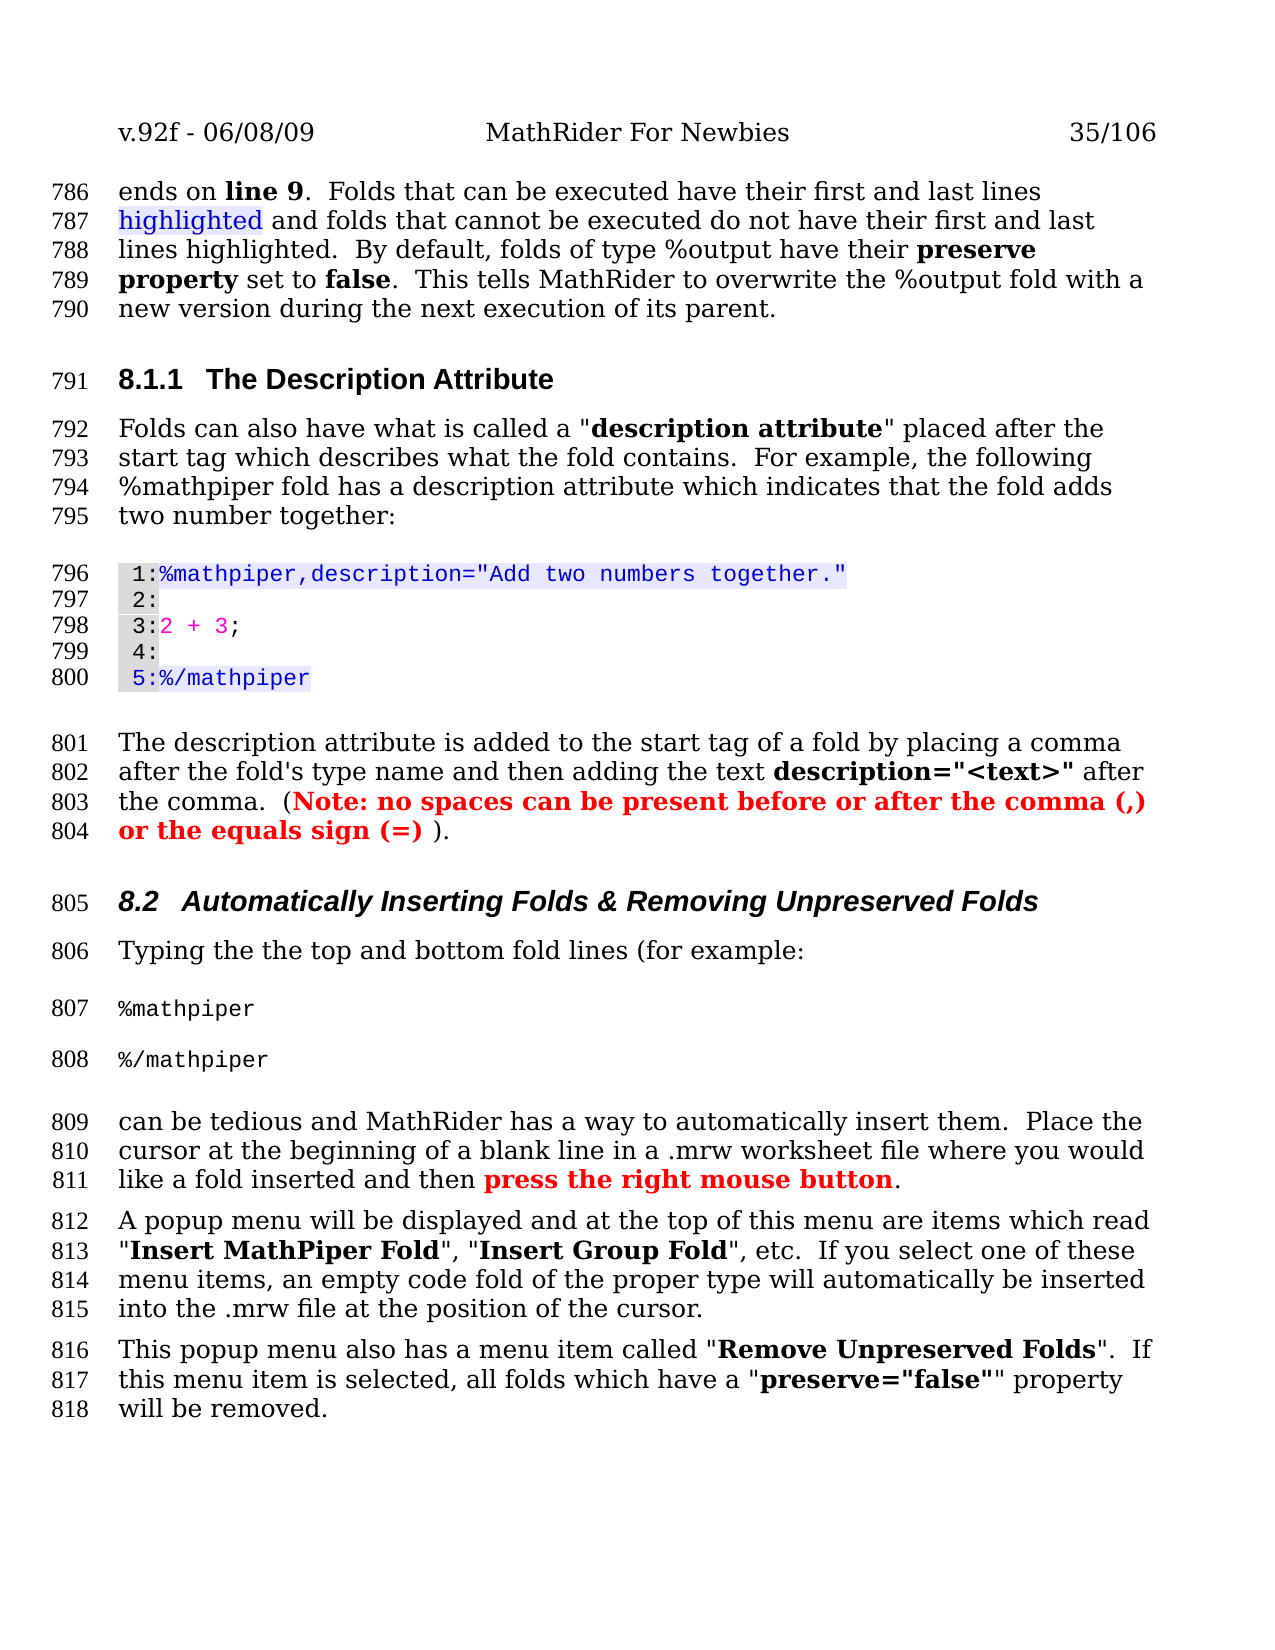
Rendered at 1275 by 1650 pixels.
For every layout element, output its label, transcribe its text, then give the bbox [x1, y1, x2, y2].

text can be tedious and MathRider has a way to automatically insert them. Place the cursor at the beginning of a blank line in a .mrw worksheet file where you would like a fold inserted and then press the right mouse button. [118, 1107, 1157, 1194]
subtitle The Description Attribute [118, 362, 1157, 396]
text 1:%mathpiper,description="Add two numbers together." [118, 563, 1157, 589]
text %mathpiper [118, 997, 1157, 1023]
text The description attribute is added to the start tag of a fold by placing a comma after the fold's type name and then adding the text description="<text>" after the comma. (Note: no spaces can be present before or after the comma (,) or the equals sign (=) ). [118, 728, 1157, 845]
text 3:2 + 3; [118, 614, 1157, 641]
text 4: [118, 641, 1157, 666]
text Typing the the top and bottom fold lines (for example: [118, 936, 1157, 965]
text 2: [118, 589, 1157, 614]
text 5:%/mathpiper [118, 666, 1157, 692]
text Folds can also have what is called a "description attribute" placed after the start tag which describes what the fold contains. For example, the following %mathpiper fold has a description attribute which indicates that the fold adds two number together: [118, 414, 1157, 531]
text This popup menu also has a menu item called "Remove Unpreserved Folds". If this menu item is selected, all folds which have a "preserve="false"" property will be removed. [118, 1336, 1157, 1423]
text A popup menu will be displayed and at the top of this menu are items which read "Insert MathPiper Fold", "Insert Group Fold", etc. If you select one of these menu items, an empty code fold of the proper type will automatically be inserted into the .mrw file at the position of the cursor. [118, 1207, 1157, 1323]
text %/mathpiper [118, 1049, 1157, 1075]
text ends on line 9. Folds that can be executed have their first and last lines highlighted and folds that cannot be executed do not have their first and last lines highlighted. By default, folds of type %output have their preserve property set to false. This tells MathRider to overwrite the %output fold with a new version during the next execution of its parent. [118, 177, 1157, 323]
subtitle Automatically Inserting Folds & Removing Unpreserved Folds [118, 884, 1157, 918]
